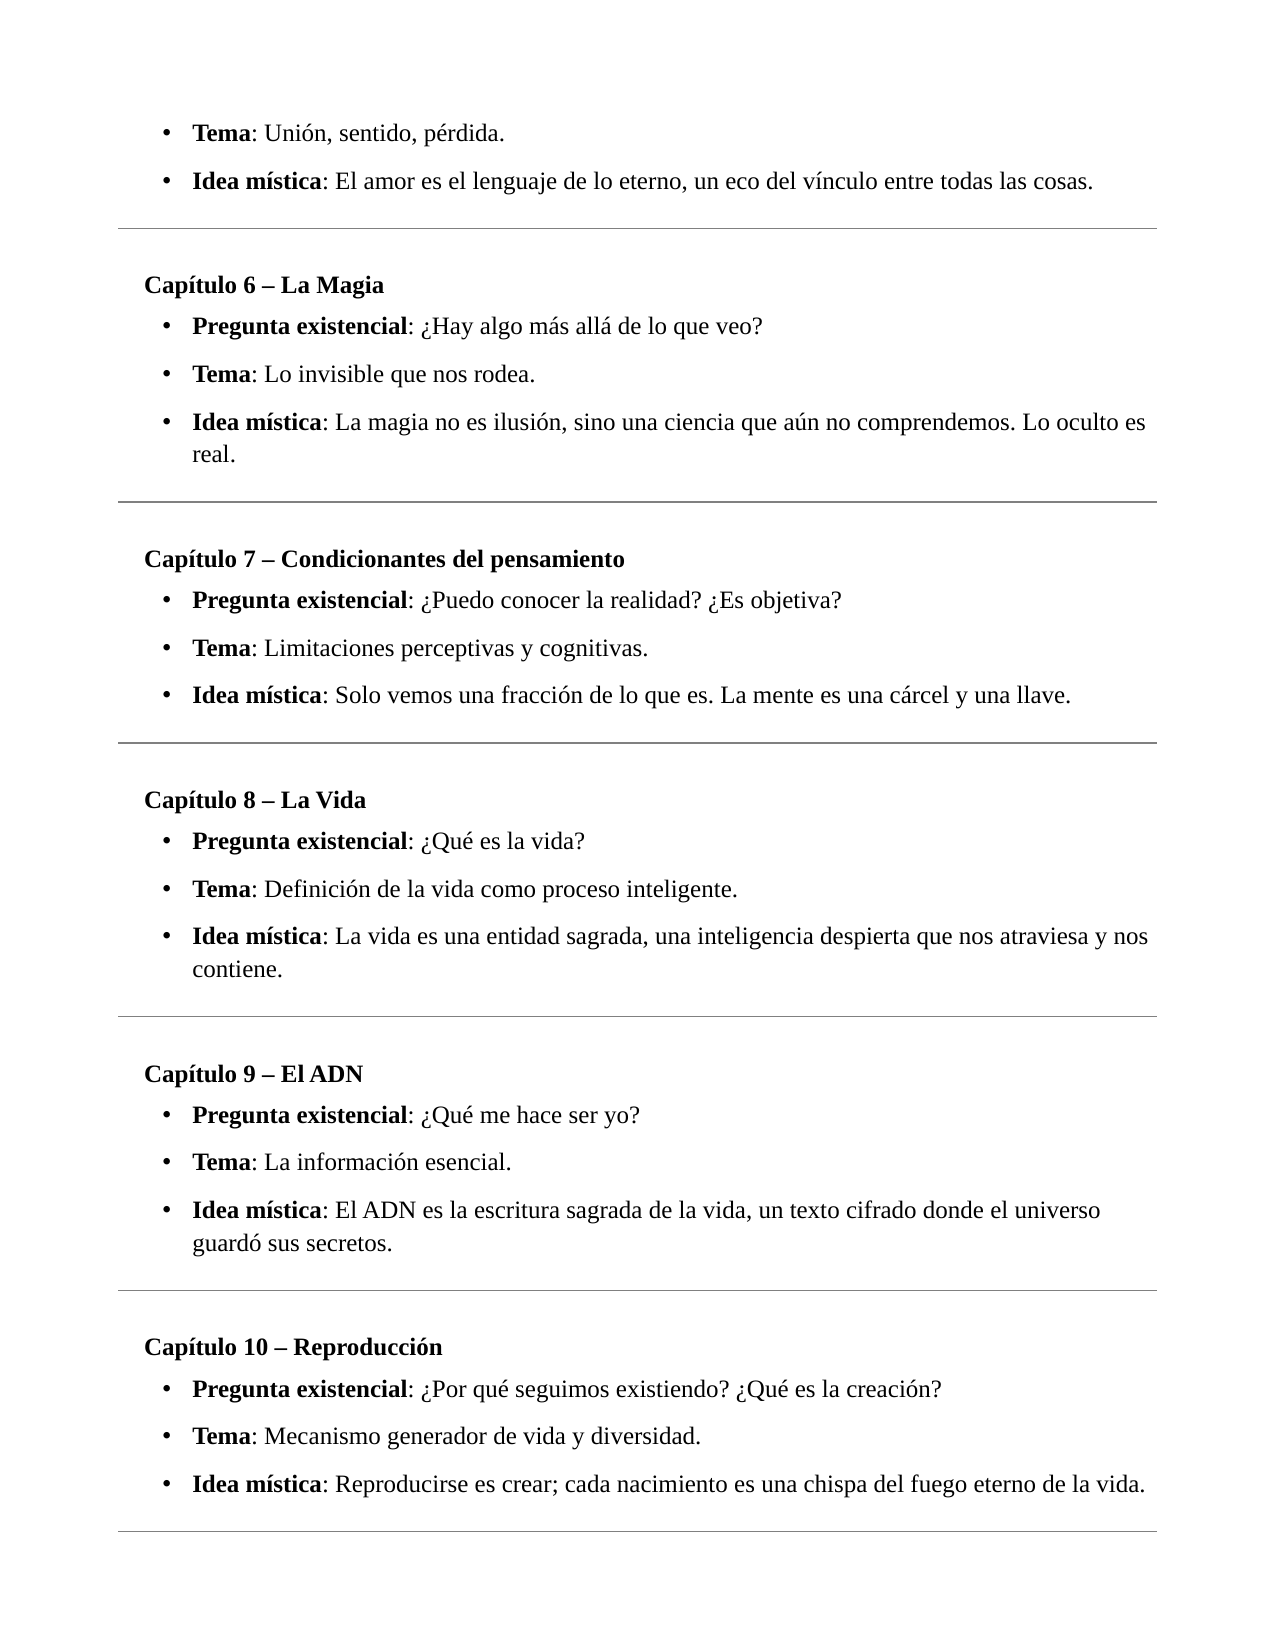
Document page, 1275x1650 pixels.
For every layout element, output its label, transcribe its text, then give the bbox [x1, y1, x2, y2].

list Tema: La información esencial. [162, 1147, 1157, 1176]
list Pregunta existencial: ¿Qué me hace ser yo? [162, 1100, 1157, 1129]
list Idea mística: Reproducirse es crear; cada nacimiento es una chispa del fuego eterno de la vida. [162, 1469, 1157, 1498]
subtitle 🔹 Capítulo 8 – La Vida [118, 785, 1157, 813]
subtitle 🔹 Capítulo 6 – La Magia [118, 270, 1157, 299]
list Tema: Unión, sentido, pérdida. [162, 118, 1157, 147]
list Idea mística: La magia no es ilusión, sino una ciencia que aún no comprendemos. Lo oculto es real. [162, 407, 1157, 468]
list Pregunta existencial: ¿Hay algo más allá de lo que veo? [162, 311, 1157, 340]
list Idea mística: El amor es el lenguaje de lo eterno, un eco del vínculo entre todas las cosas. [162, 166, 1157, 194]
subtitle 🔹 Capítulo 10 – Reproducción [118, 1332, 1157, 1361]
list Tema: Mecanismo generador de vida y diversidad. [162, 1421, 1157, 1450]
list Idea mística: La vida es una entidad sagrada, una inteligencia despierta que nos atraviesa y nos contiene. [162, 921, 1157, 983]
list Tema: Lo invisible que nos rodea. [162, 359, 1157, 388]
list Pregunta existencial: ¿Por qué seguimos existiendo? ¿Qué es la creación? [162, 1374, 1157, 1402]
list Pregunta existencial: ¿Qué es la vida? [162, 826, 1157, 855]
subtitle 🔹 Capítulo 7 – Condicionantes del pensamiento [118, 544, 1157, 573]
subtitle 🔹 Capítulo 9 – El ADN [118, 1059, 1157, 1087]
list Tema: Limitaciones perceptivas y cognitivas. [162, 633, 1157, 662]
list Pregunta existencial: ¿Puedo conocer la realidad? ¿Es objetiva? [162, 585, 1157, 614]
list Idea mística: Solo vemos una fracción de lo que es. La mente es una cárcel y una llave. [162, 680, 1157, 709]
list Tema: Definición de la vida como proceso inteligente. [162, 874, 1157, 902]
list Idea mística: El ADN es la escritura sagrada de la vida, un texto cifrado donde el universo guardó sus secretos. [162, 1195, 1157, 1257]
